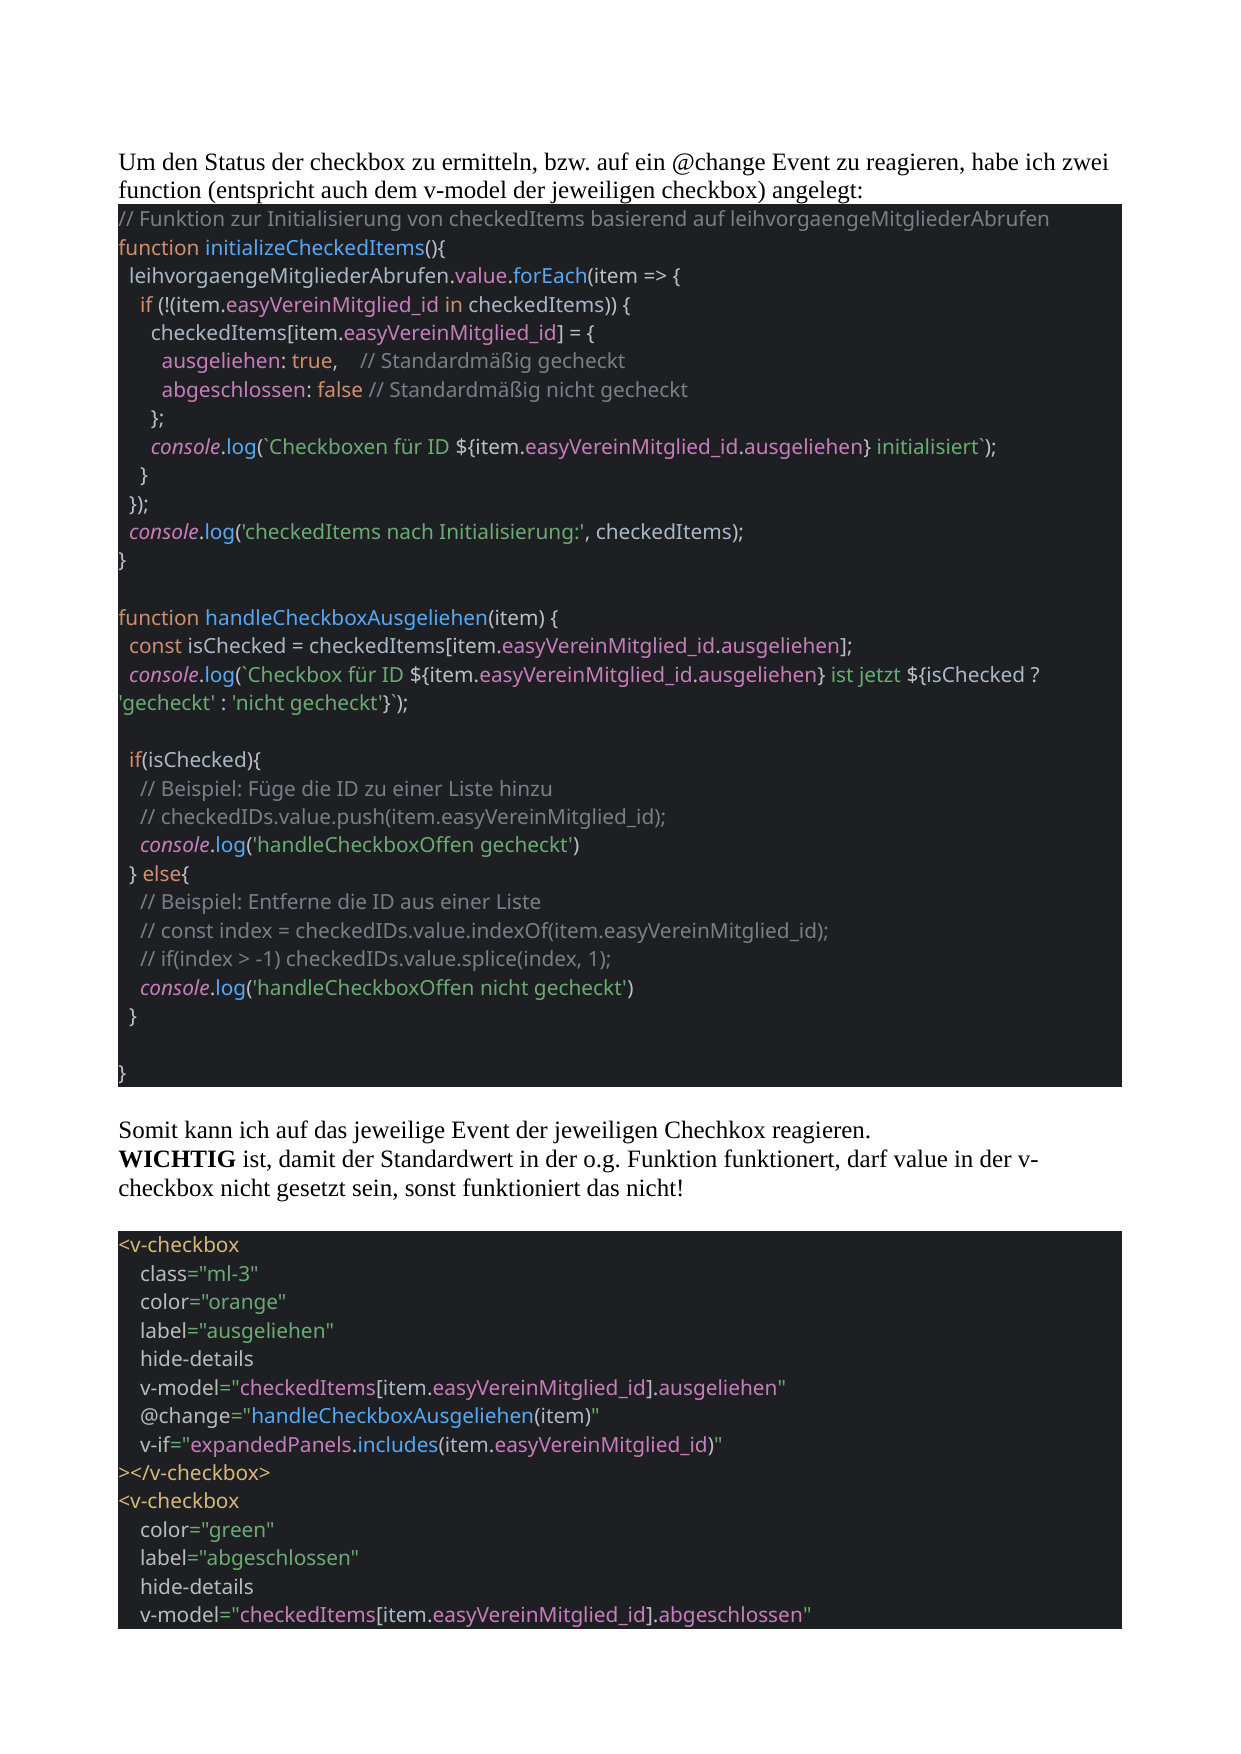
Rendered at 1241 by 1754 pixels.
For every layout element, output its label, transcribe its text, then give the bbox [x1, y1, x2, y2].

text <v-checkbox class="ml-3" color="orange" label="ausgeliehen" hide-details v-model="checkedItems[item.easyVereinMitglied_id].ausgeliehen" @change="handleCheckboxAusgeliehen(item)" v-if="expandedPanels.includes(item.easyVereinMitglied_id)" ></v-checkbox> <v-checkbox color="green" label="abgeschlossen" hide-details v-model="checkedItems[item.easyVereinMitglied_id].abgeschlossen" [118, 1231, 1122, 1629]
text WICHTIG ist, damit der Standardwert in der o.g. Funktion funktionert, darf value in der v-checkbox nicht gesetzt sein, sonst funktioniert das nicht! [118, 1144, 1122, 1202]
text // Funktion zur Initialisierung von checkedItems basierend auf leihvorgaengeMitgliederAbrufen function initializeCheckedItems(){ leihvorgaengeMitgliederAbrufen.value.forEach(item => { if (!(item.easyVereinMitglied_id in checkedItems)) { checkedItems[item.easyVereinMitglied_id] = { ausgeliehen: true, // Standardmäßig gecheckt abgeschlossen: false // Standardmäßig nicht gecheckt }; console.log(`Checkboxen für ID ${item.easyVereinMitglied_id.ausgeliehen} initialisiert`); } }); console.log('checkedItems nach Initialisierung:', checkedItems); } function handleCheckboxAusgeliehen(item) { const isChecked = checkedItems[item.easyVereinMitglied_id.ausgeliehen]; console.log(`Checkbox für ID ${item.easyVereinMitglied_id.ausgeliehen} ist jetzt ${isChecked ? 'gecheckt' : 'nicht gecheckt'}`); if(isChecked){ // Beispiel: Füge die ID zu einer Liste hinzu // checkedIDs.value.push(item.easyVereinMitglied_id); console.log('handleCheckboxOffen gecheckt') } else{ // Beispiel: Entferne die ID aus einer Liste // const index = checkedIDs.value.indexOf(item.easyVereinMitglied_id); // if(index > -1) checkedIDs.value.splice(index, 1); console.log('handleCheckboxOffen nicht gecheckt') } } [118, 204, 1122, 1087]
text Somit kann ich auf das jeweilige Event der jeweiligen Chechkox reagieren. [118, 1116, 1122, 1144]
text Um den Status der checkbox zu ermitteln, bzw. auf ein @change Event zu reagieren, habe ich zwei function (entspricht auch dem v-model der jeweiligen checkbox) angelegt: [118, 147, 1122, 204]
